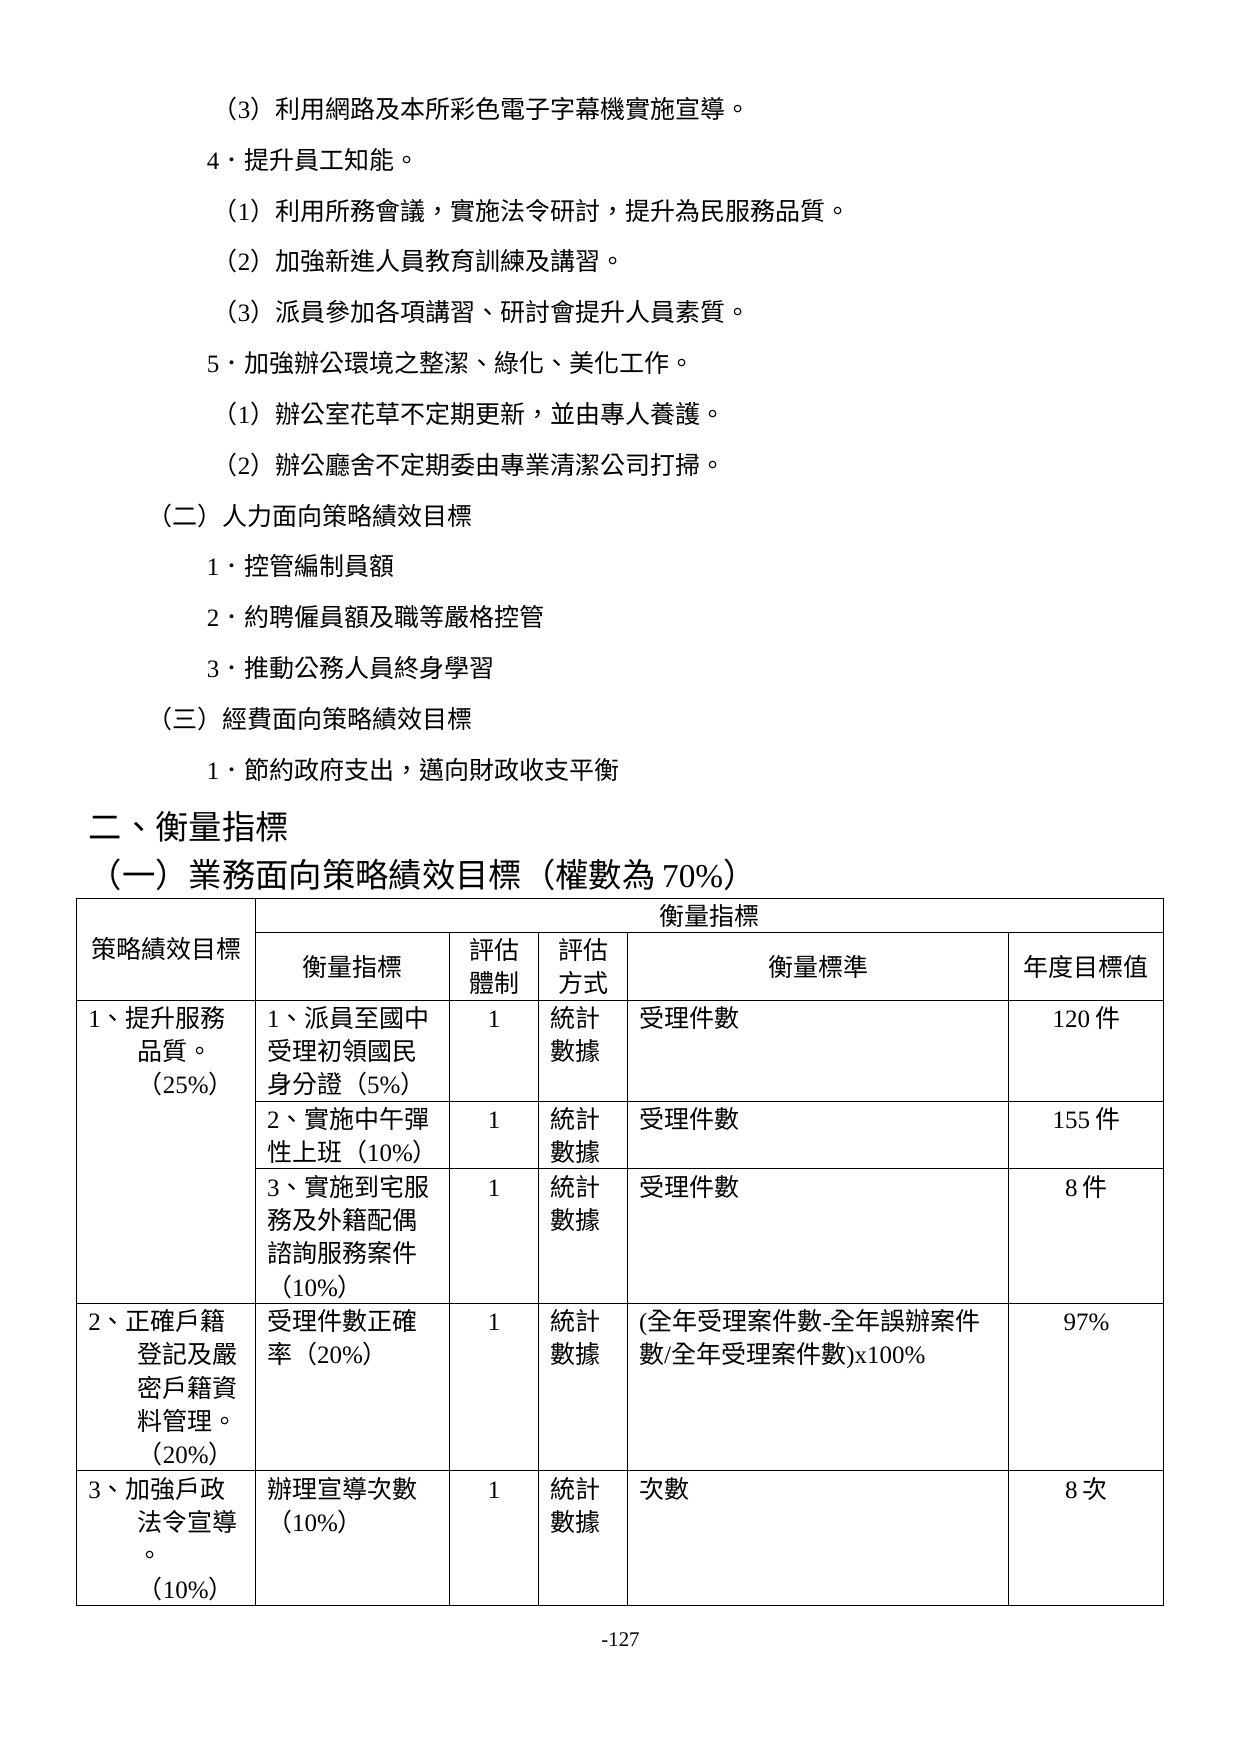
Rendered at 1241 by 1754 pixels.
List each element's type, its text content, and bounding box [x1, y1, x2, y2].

table_cell 1 [450, 1169, 538, 1303]
list 提升員工知能。 [207, 140, 1152, 176]
table_cell 評估體制 [450, 933, 538, 999]
text 二、衡量指標 [88, 801, 1152, 849]
list 節約政府支出，邁向財政收支平衡 [207, 750, 1152, 786]
table_cell 統計數據 [539, 1001, 627, 1101]
list 利用所務會議，實施法令研討，提升為民服務品質。 [213, 191, 1152, 227]
table_cell 1 [450, 1304, 538, 1470]
table_cell 次數 [628, 1471, 1008, 1605]
table_cell 評估方式 [539, 933, 627, 999]
table_cell 受理件數正確率（20%） [256, 1304, 449, 1470]
list 加強辦公環境之整潔、綠化、美化工作。 [207, 343, 1152, 380]
text （二）人力面向策略績效目標 [148, 496, 1152, 532]
table_cell 受理件數 [628, 1102, 1008, 1168]
table_cell 提升服務品質。（25%） [77, 1001, 255, 1303]
table_cell 辦理宣導次數（10%） [256, 1471, 449, 1605]
list 約聘僱員額及職等嚴格控管 [207, 598, 1152, 634]
table_cell 統計數據 [539, 1169, 627, 1303]
table_cell (全年受理案件數-全年誤辦案件數/全年受理案件數)x100% [628, 1304, 1008, 1470]
table_header 策略績效目標 [77, 899, 255, 999]
table_cell 衡量指標 [256, 933, 449, 999]
table_cell 8次 [1009, 1471, 1163, 1605]
table_cell 統計數據 [539, 1304, 627, 1470]
table_header 衡量指標 [256, 899, 1163, 932]
table_cell 120件 [1009, 1001, 1163, 1101]
list 辦公室花草不定期更新，並由專人養護。 [213, 394, 1152, 431]
list 推動公務人員終身學習 [207, 648, 1152, 685]
table_cell 1 [450, 1471, 538, 1605]
table_cell 3、實施到宅服務及外籍配偶諮詢服務案件（10%） [256, 1169, 449, 1303]
table_cell 受理件數 [628, 1169, 1008, 1303]
table_cell 97% [1009, 1304, 1163, 1470]
table_cell 155件 [1009, 1102, 1163, 1168]
table_cell 2、實施中午彈性上班（10%） [256, 1102, 449, 1168]
table_cell 統計數據 [539, 1102, 627, 1168]
table_cell 1 [450, 1102, 538, 1168]
text （三）經費面向策略績效目標 [148, 699, 1152, 736]
table_cell 8件 [1009, 1169, 1163, 1303]
table_cell 1、派員至國中受理初領國民身分證（5%） [256, 1001, 449, 1101]
table_cell 加強戶政法令宣導。（10%） [77, 1471, 255, 1605]
table_cell 1 [450, 1001, 538, 1101]
table_cell 受理件數 [628, 1001, 1008, 1101]
table_cell 統計數據 [539, 1471, 627, 1605]
table_cell 衡量標準 [628, 933, 1008, 999]
list 加強新進人員教育訓練及講習。 [213, 242, 1152, 278]
list 控管編制員額 [207, 547, 1152, 583]
list 辦公廳舍不定期委由專業清潔公司打掃。 [213, 445, 1152, 481]
table_cell 年度目標值 [1009, 933, 1163, 999]
list 派員參加各項講習、研討會提升人員素質。 [213, 293, 1152, 329]
text （一）業務面向策略績效目標（權數為70%） [88, 849, 1152, 897]
table_cell 正確戶籍登記及嚴密戶籍資料管理。（20%） [77, 1304, 255, 1470]
list 利用網路及本所彩色電子字幕機實施宣導。 [213, 89, 1152, 126]
